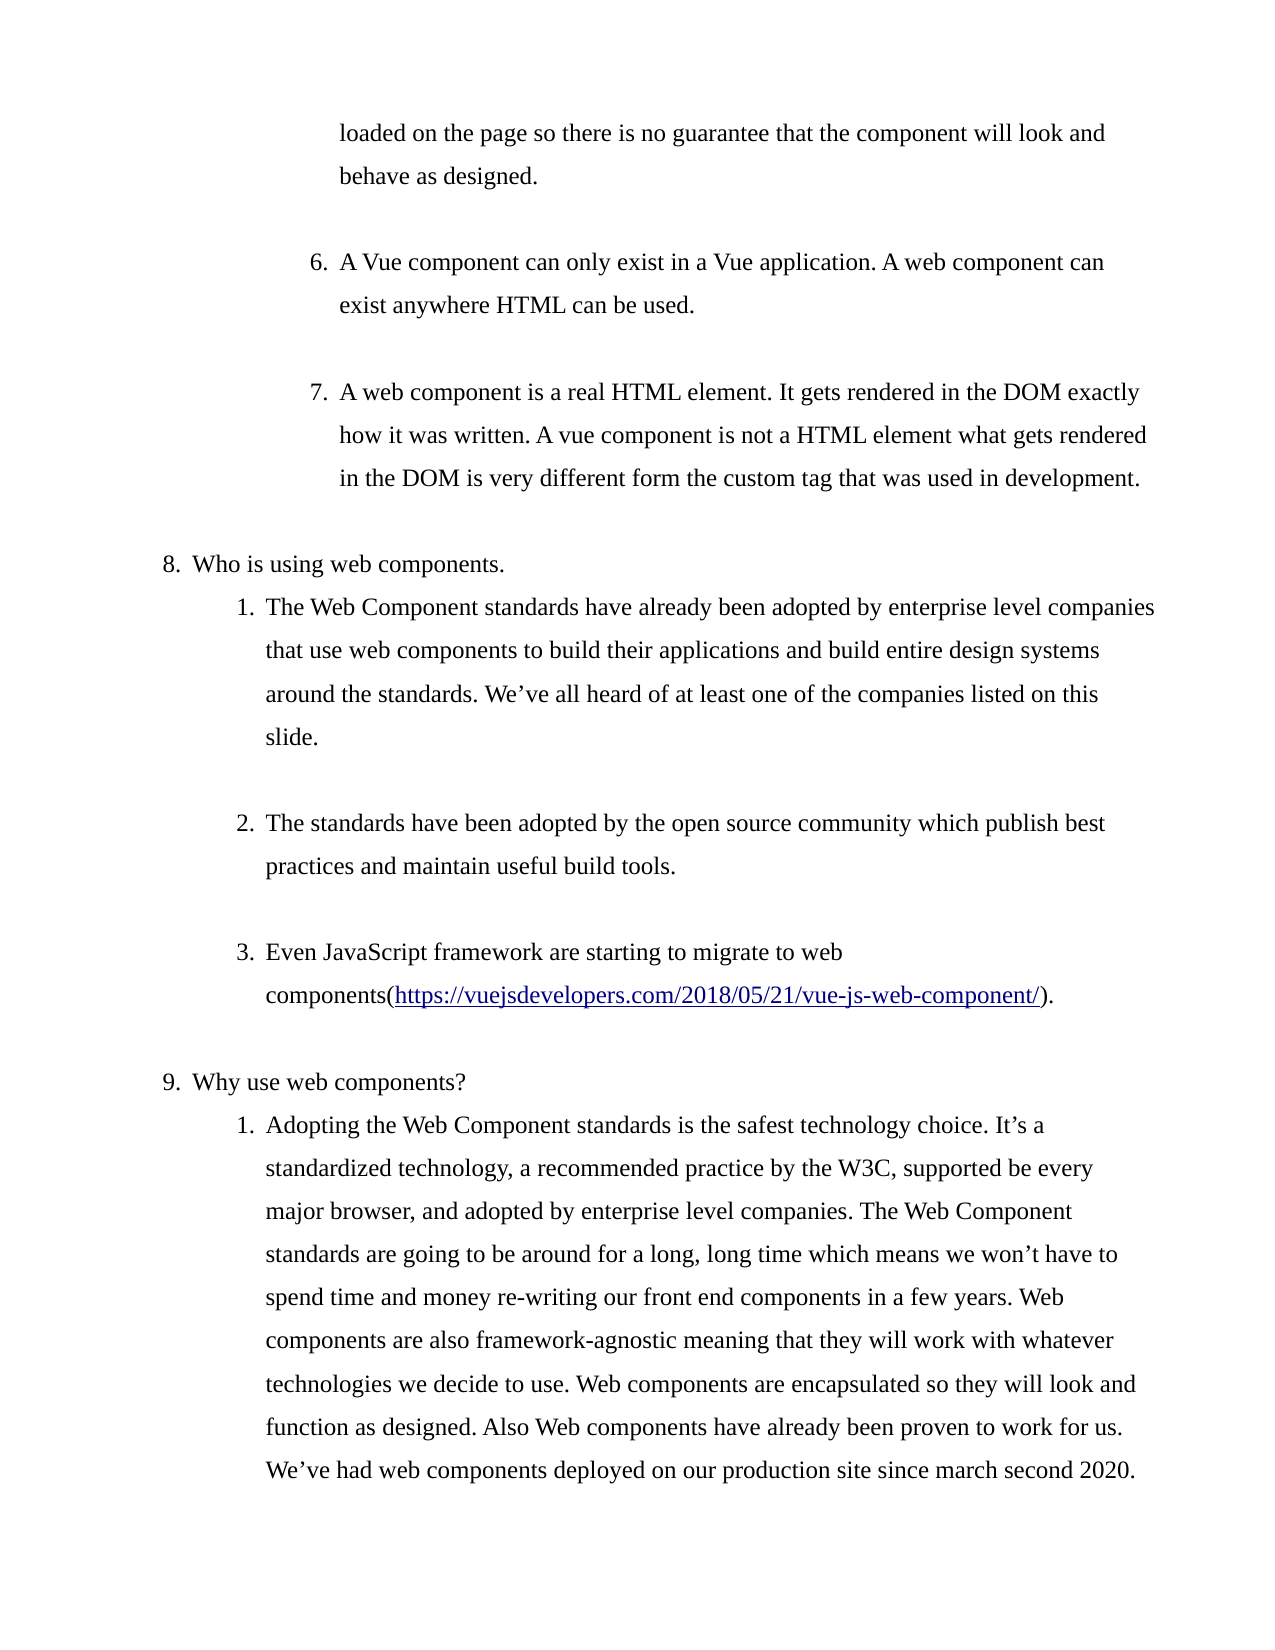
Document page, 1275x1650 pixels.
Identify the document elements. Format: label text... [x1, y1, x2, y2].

list Who is using web components. [162, 549, 1157, 578]
list Why use web components? [162, 1067, 1157, 1096]
list A web component is a real HTML element. It gets rendered in the DOM exactly how it was written. A vue component is not a HTML element what gets rendered in the DOM is very different form the custom tag that was used in development. [309, 377, 1157, 492]
list Adopting the Web Component standards is the safest technology choice. It’s a standardized technology, a recommended practice by the W3C, supported be every major browser, and adopted by enterprise level companies. The Web Component standards are going to be around for a long, long time which means we won’t have to spend time and money re-writing our front end components in a few years. Web components are also framework-agnostic meaning that they will work with whatever technologies we decide to use. Web components are encapsulated so they will look and function as designed. Also Web components have already been proven to work for us. We’ve had web components deployed on our production site since march second 2020. [236, 1110, 1157, 1484]
list Even JavaScript framework are starting to migrate to web components(https://vuejsdevelopers.com/2018/05/21/vue-js-web-component/). [236, 937, 1157, 1009]
list A Vue component can only exist in a Vue application. A web component can exist anywhere HTML can be used. [309, 247, 1157, 319]
list loaded on the page so there is no guarantee that the component will look and behave as designed. [309, 118, 1157, 190]
list The standards have been adopted by the open source community which publish best practices and maintain useful build tools. [236, 808, 1157, 880]
list The Web Component standards have already been adopted by enterprise level companies that use web components to build their applications and build entire design systems around the standards. We’ve all heard of at least one of the companies listed on this slide. [236, 592, 1157, 751]
